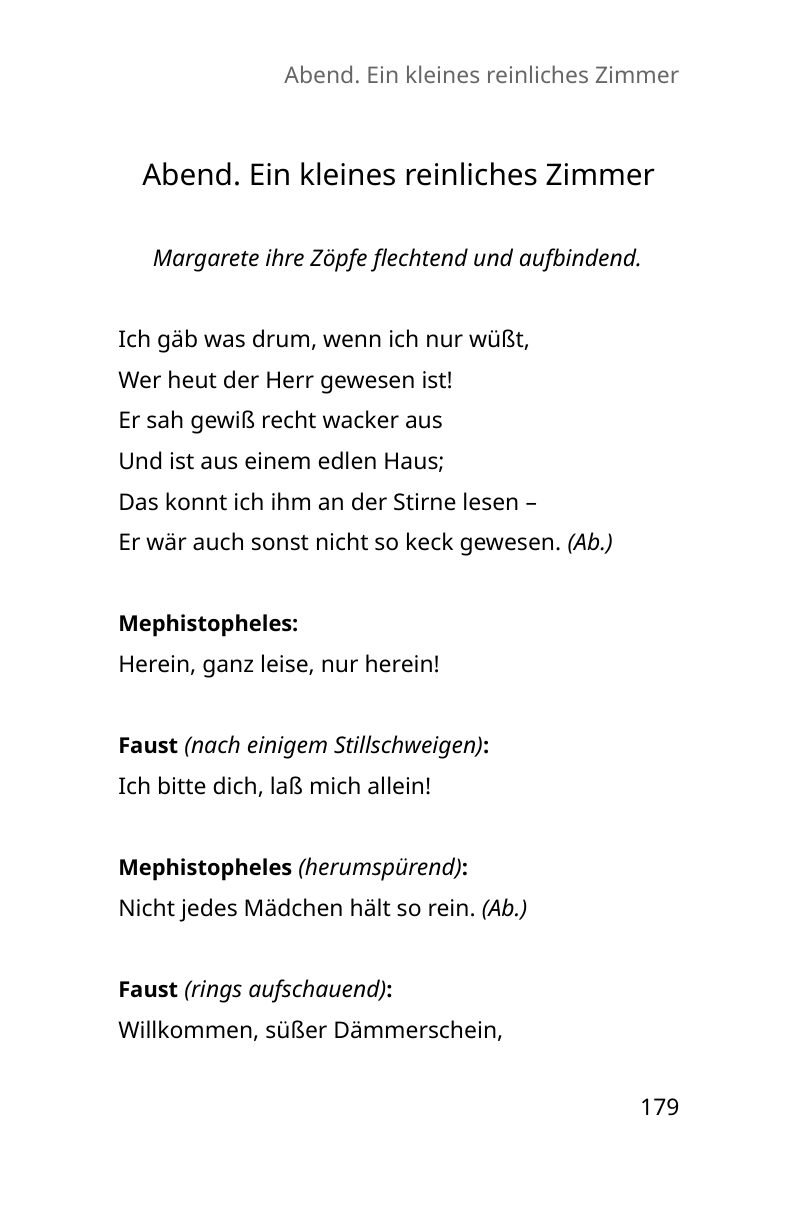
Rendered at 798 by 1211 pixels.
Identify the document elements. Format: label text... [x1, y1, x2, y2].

text Margarete ihre Zöpfe flechtend und aufbindend. [118, 217, 679, 273]
text Mephistopheles: Herein, ganz leise, nur herein! [118, 584, 679, 679]
subtitle Abend. Ein kleines reinliches Zimmer [118, 120, 679, 194]
text Ich gäb was drum, wenn ich nur wüßt, Wer heut der Herr gewesen ist! Er sah gewiß recht wacker aus Und ist aus einem edlen Haus; Das konnt ich ihm an der Stirne lesen – Er wär auch sonst nicht so keck gewesen. (Ab.) [118, 294, 679, 557]
text Mephistopheles (herumspürend): Nicht jedes Mädchen hält so rein. (Ab.) [118, 828, 679, 923]
text Faust (nach einigem Stillschweigen): Ich bitte dich, laß mich allein! [118, 706, 679, 801]
text Faust (rings aufschauend): Willkommen, süßer Dämmerschein, [118, 950, 679, 1045]
